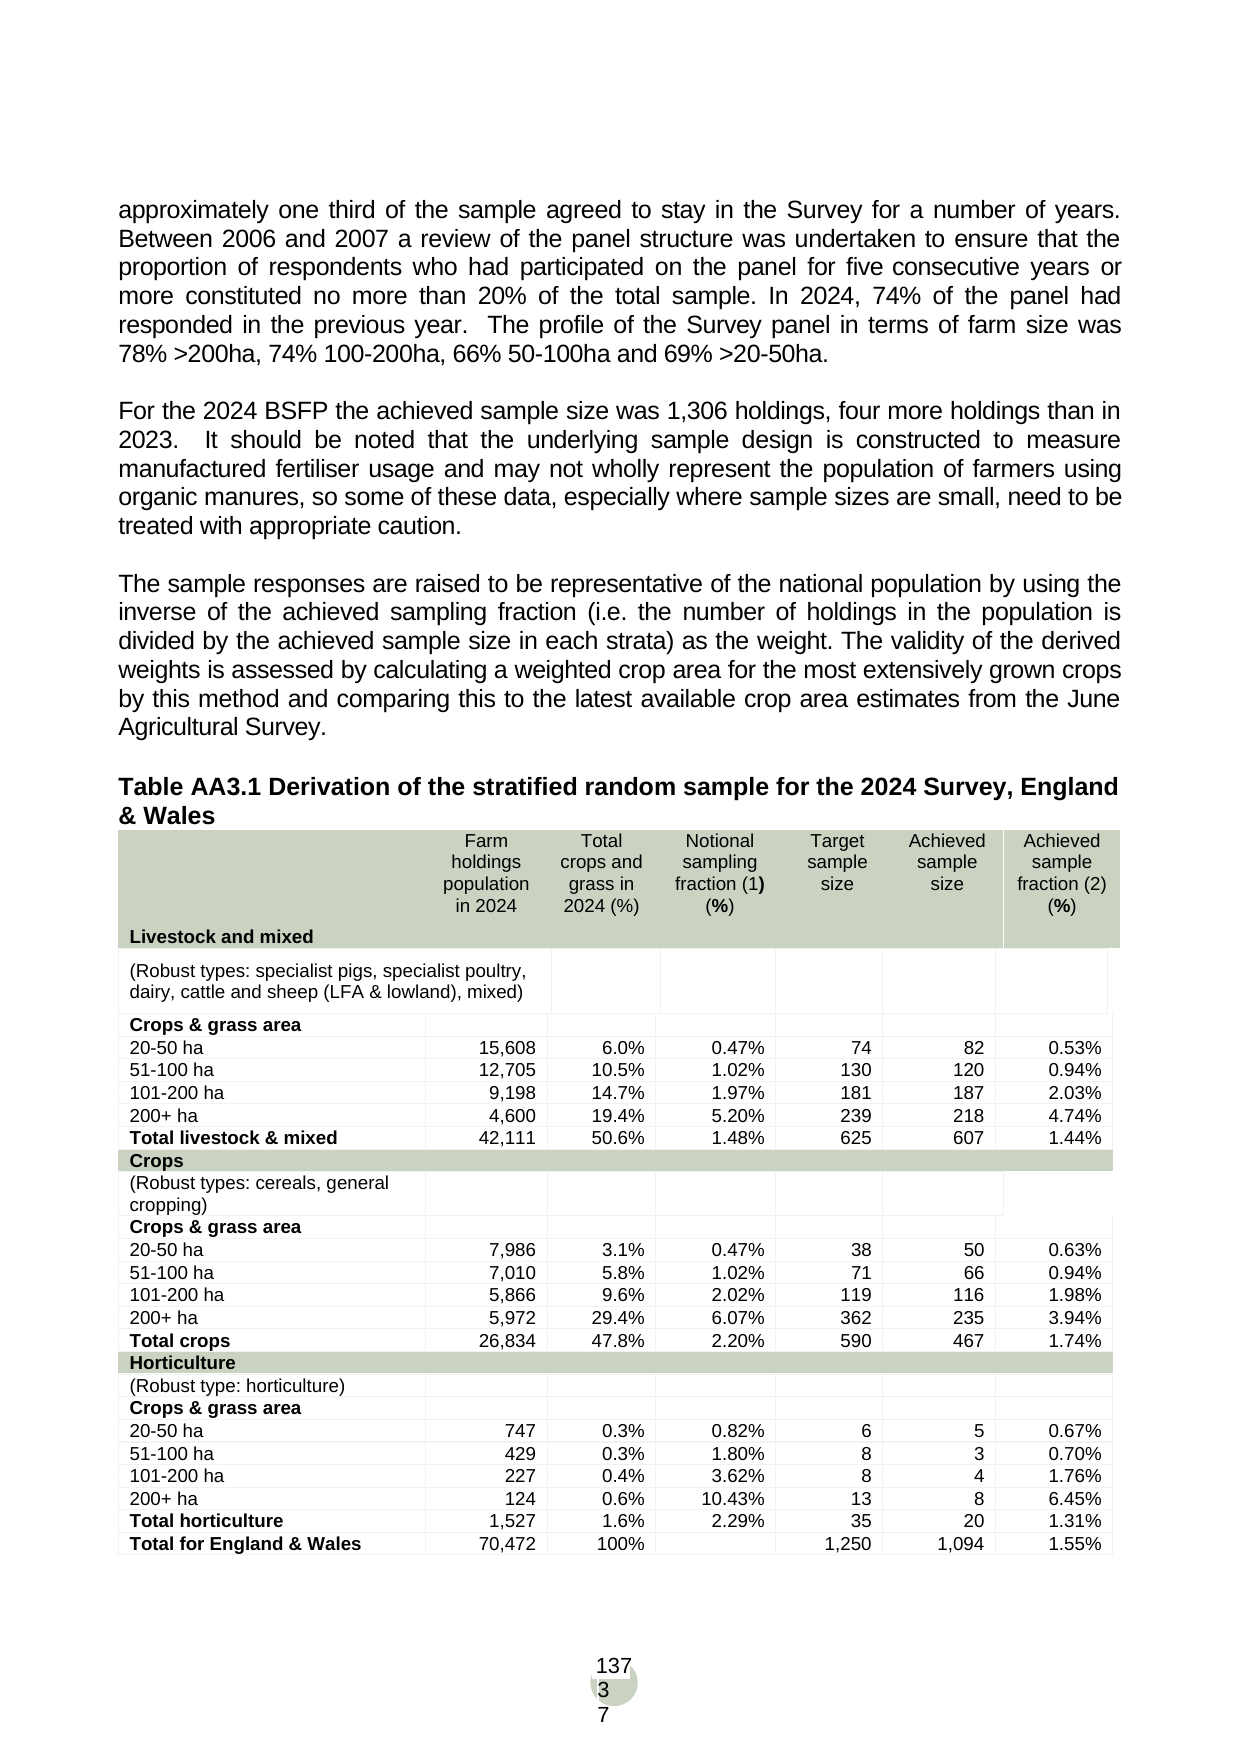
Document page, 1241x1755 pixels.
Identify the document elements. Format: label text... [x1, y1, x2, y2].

table_cell 101-200 ha [119, 1082, 425, 1103]
table_cell 120 [883, 1059, 995, 1081]
table_cell [1113, 1103, 1120, 1126]
table_cell 200+ ha [119, 1307, 425, 1328]
table_cell [547, 924, 656, 948]
table_cell [426, 1397, 547, 1419]
table_cell [883, 1397, 995, 1419]
table_cell 101-200 ha [119, 1284, 425, 1306]
table_cell 9.6% [548, 1284, 655, 1306]
table_cell 1,527 [426, 1510, 547, 1532]
table_cell [776, 1397, 882, 1419]
table_cell 6 [776, 1420, 882, 1441]
table_cell 227 [426, 1465, 547, 1487]
table_cell 4.74% [996, 1104, 1112, 1126]
table_cell Horticulture [118, 1352, 425, 1373]
text approximately one third of the sample agreed to stay in the Survey for a number of years. Between 2006 and 2007 a review of the panel structure was undertaken to ensure that the proportion of respondents who had participated on the panel for five consecutive years or more constituted no more than 20% of the total sample. In 2024, 74% of the panel had responded in the previous year. The profile of the Survey panel in terms of farm size was 78% >200ha, 74% 100-200ha, 66% 50-100ha and 69% >20-50ha. [118, 195, 1122, 367]
table_cell 116 [883, 1284, 995, 1306]
table_cell 4,600 [426, 1104, 547, 1126]
table_cell Total crops [119, 1329, 425, 1351]
table_cell 1.6% [548, 1510, 655, 1532]
table_cell [1113, 1215, 1120, 1238]
table_cell 0.3% [548, 1420, 655, 1441]
table_cell 239 [776, 1104, 882, 1126]
table_cell 35 [776, 1510, 882, 1532]
table_cell 8 [776, 1465, 882, 1487]
table_cell [1113, 1351, 1120, 1373]
table_cell [776, 1172, 882, 1215]
table_cell [1113, 1149, 1120, 1171]
table_cell [552, 949, 660, 1013]
table_cell 82 [883, 1037, 995, 1058]
table_cell 0.67% [996, 1420, 1112, 1441]
table_cell 1.02% [656, 1059, 775, 1081]
table_cell 5,972 [426, 1307, 547, 1328]
table_cell [995, 1150, 1113, 1171]
table_cell [656, 1352, 776, 1373]
table_cell 1.98% [996, 1284, 1112, 1306]
table_cell [656, 924, 784, 948]
table_header Achieved sample size [891, 830, 1003, 924]
table_cell [426, 1172, 547, 1215]
table_cell [1113, 1013, 1120, 1036]
text For the 2024 BSFP the achieved sample size was 1,306 holdings, four more holdings than in 2023. It should be noted that the underlying sample design is constructed to measure manufactured fertiliser usage and may not wholly represent the population of farmers using organic manures, so some of these data, especially where sample sizes are small, need to be treated with appropriate caution. [118, 396, 1122, 540]
table_cell 15,608 [426, 1037, 547, 1058]
table_cell 1,094 [883, 1533, 995, 1554]
table_cell 235 [883, 1307, 995, 1328]
table_cell [656, 1172, 775, 1215]
table_cell 47.8% [548, 1329, 655, 1351]
table_cell [425, 1150, 547, 1171]
table_cell 74 [776, 1037, 882, 1058]
table_cell 218 [883, 1104, 995, 1126]
table_cell [1113, 948, 1120, 1013]
table_cell [1004, 924, 1120, 948]
table_cell 0.70% [996, 1443, 1112, 1464]
table_cell [656, 1216, 775, 1238]
table_cell [996, 1375, 1112, 1396]
table_cell 12,705 [426, 1059, 547, 1081]
table_cell 187 [883, 1082, 995, 1103]
table_cell 7,010 [426, 1262, 547, 1283]
table_cell [776, 1150, 883, 1171]
table_cell 0.4% [548, 1465, 655, 1487]
table_cell 19.4% [548, 1104, 655, 1126]
table_cell [548, 1172, 655, 1215]
table_cell 200+ ha [119, 1488, 425, 1509]
table_cell 13 [776, 1488, 882, 1509]
table_cell [425, 924, 547, 948]
table_cell [883, 1352, 995, 1373]
table_cell [996, 949, 1107, 1013]
table_cell [883, 1375, 995, 1396]
table_cell Total for England & Wales [119, 1533, 425, 1554]
table_cell 1.97% [656, 1082, 775, 1103]
table_cell [883, 1014, 995, 1036]
table_cell 50.6% [548, 1127, 655, 1148]
table_cell 5.8% [548, 1262, 655, 1283]
table_cell [883, 1150, 995, 1171]
table_cell [548, 1375, 655, 1396]
table_cell 747 [426, 1420, 547, 1441]
table_cell [995, 1352, 1113, 1373]
table_cell [1113, 1058, 1120, 1081]
table_cell 2.02% [656, 1284, 775, 1306]
table_cell 1.48% [656, 1127, 775, 1148]
table_cell 26,834 [426, 1329, 547, 1351]
table_cell [1113, 1126, 1120, 1148]
table_cell (Robust types: cereals, general cropping) [119, 1172, 425, 1215]
table_header Target sample size [784, 830, 891, 924]
table_cell 1.31% [996, 1510, 1112, 1532]
table_cell [1113, 1081, 1120, 1103]
table_cell 607 [883, 1127, 995, 1148]
table_cell 467 [883, 1329, 995, 1351]
table_cell 50 [883, 1239, 995, 1261]
table_cell 101-200 ha [119, 1465, 425, 1487]
table_cell [656, 1375, 775, 1396]
table_cell [1113, 1261, 1120, 1283]
table_cell [548, 1216, 655, 1238]
table_cell 0.3% [548, 1443, 655, 1464]
table_cell [1113, 1441, 1120, 1464]
table_header Farm holdings population in 2024 [425, 830, 547, 924]
table_cell 1,250 [776, 1533, 882, 1554]
table_cell 42,111 [426, 1127, 547, 1148]
table_cell [656, 1014, 775, 1036]
table_cell 66 [883, 1262, 995, 1283]
table_cell 181 [776, 1082, 882, 1103]
table_header Total crops and grass in 2024 (%) [547, 830, 656, 924]
table_cell 0.82% [656, 1420, 775, 1441]
table_cell [776, 1014, 882, 1036]
table_cell 6.45% [996, 1488, 1112, 1509]
table_cell 0.47% [656, 1239, 775, 1261]
table_cell 0.63% [996, 1239, 1112, 1261]
table_cell Crops & grass area [119, 1397, 425, 1419]
table_cell [426, 1375, 547, 1396]
table_cell 4 [883, 1465, 995, 1487]
table_cell 0.47% [656, 1037, 775, 1058]
table_cell Crops [118, 1150, 425, 1171]
table_cell 20-50 ha [119, 1037, 425, 1058]
table_cell 5,866 [426, 1284, 547, 1306]
table_header Notional sampling fraction (1) (%) [656, 830, 784, 924]
table_cell 2.03% [996, 1082, 1112, 1103]
table_cell 20 [883, 1510, 995, 1532]
table_cell [996, 1215, 1112, 1238]
table_cell [996, 1013, 1112, 1036]
table_cell [1113, 1419, 1120, 1441]
table_cell 3.62% [656, 1465, 775, 1487]
table_cell 0.94% [996, 1059, 1112, 1081]
table_cell [1113, 1283, 1120, 1306]
table_cell 20-50 ha [119, 1239, 425, 1261]
table_cell Total livestock & mixed [119, 1127, 425, 1148]
table_cell [656, 1397, 775, 1419]
table_cell [1113, 1374, 1120, 1396]
table_cell (Robust type: horticulture) [119, 1375, 425, 1396]
table_cell [776, 1216, 882, 1238]
table_cell 3 [883, 1443, 995, 1464]
table_cell [1108, 1171, 1113, 1215]
table_cell 3.1% [548, 1239, 655, 1261]
table_cell [426, 1216, 547, 1238]
table_cell 14.7% [548, 1082, 655, 1103]
table_cell 100% [548, 1533, 655, 1554]
table_cell 8 [776, 1443, 882, 1464]
table_cell Livestock and mixed [118, 924, 425, 948]
table_cell [547, 1352, 656, 1373]
table_cell [776, 1375, 882, 1396]
table_cell 71 [776, 1262, 882, 1283]
table_cell 625 [776, 1127, 882, 1148]
table_cell [1113, 1036, 1120, 1058]
table_cell [425, 1352, 547, 1373]
table_cell 200+ ha [119, 1104, 425, 1126]
table_cell [1113, 1238, 1120, 1261]
table_cell [883, 1216, 995, 1238]
table_cell 2.20% [656, 1329, 775, 1351]
table_cell [661, 949, 775, 1013]
table_cell 6.0% [548, 1037, 655, 1058]
table_cell [547, 1150, 656, 1171]
table_cell 51-100 ha [119, 1059, 425, 1081]
table_cell 590 [776, 1329, 882, 1351]
table_cell [1108, 948, 1113, 1013]
table_cell [1113, 1464, 1120, 1487]
table_cell 429 [426, 1443, 547, 1464]
table_cell 0.53% [996, 1037, 1112, 1058]
table_cell 70,472 [426, 1533, 547, 1554]
table_cell [1113, 1328, 1120, 1351]
table_cell Crops & grass area [119, 1216, 425, 1238]
table_cell [1113, 1509, 1120, 1532]
table_cell 1.76% [996, 1465, 1112, 1487]
table_cell 1.02% [656, 1262, 775, 1283]
table_header [118, 830, 425, 924]
table_header Achieved sample fraction (2) (%) [1004, 830, 1120, 924]
table_cell 1.80% [656, 1443, 775, 1464]
table_cell 1.44% [996, 1127, 1112, 1148]
table_cell [883, 1172, 1003, 1215]
table_cell 8 [883, 1488, 995, 1509]
table_cell [883, 949, 995, 1013]
table_cell Total horticulture [119, 1510, 425, 1532]
text The sample responses are raised to be representative of the national population by using the inverse of the achieved sampling fraction (i.e. the number of holdings in the population is divided by the achieved sample size in each strata) as the weight. The validity of the derived weights is assessed by calculating a weighted crop area for the most extensively grown crops by this method and comparing this to the latest available crop area estimates from the June Agricultural Survey. [118, 569, 1122, 741]
table_cell 0.6% [548, 1488, 655, 1509]
table_cell [548, 1397, 655, 1419]
table_cell 10.43% [656, 1488, 775, 1509]
table_cell [784, 924, 891, 948]
table_cell 29.4% [548, 1307, 655, 1328]
table_cell 119 [776, 1284, 882, 1306]
table_cell [656, 1533, 775, 1554]
table_cell [1113, 1487, 1120, 1509]
table_cell 0.94% [996, 1262, 1112, 1283]
table_cell 3.94% [996, 1307, 1112, 1328]
table_cell 124 [426, 1488, 547, 1509]
table_cell [1113, 1532, 1120, 1554]
table_cell 5 [883, 1420, 995, 1441]
table_cell [1004, 1171, 1108, 1215]
table_cell 38 [776, 1239, 882, 1261]
table_cell 7,986 [426, 1239, 547, 1261]
table_cell 130 [776, 1059, 882, 1081]
table_cell 9,198 [426, 1082, 547, 1103]
table_cell [1113, 1396, 1120, 1419]
table_cell [1113, 1306, 1120, 1328]
table_cell [891, 924, 1003, 948]
table_cell 10.5% [548, 1059, 655, 1081]
table_cell [996, 1397, 1112, 1419]
table_cell 5.20% [656, 1104, 775, 1126]
table_cell 6.07% [656, 1307, 775, 1328]
table_cell 51-100 ha [119, 1443, 425, 1464]
table_cell (Robust types: specialist pigs, specialist poultry, dairy, cattle and sheep (LFA & lowland), mixed) [119, 949, 551, 1013]
table_cell [548, 1014, 655, 1036]
table_cell 362 [776, 1307, 882, 1328]
table_cell 2.29% [656, 1510, 775, 1532]
table_cell Crops & grass area [119, 1014, 425, 1036]
table_cell [656, 1150, 776, 1171]
table_cell [426, 1014, 547, 1036]
table_cell 51-100 ha [119, 1262, 425, 1283]
table_cell 1.55% [996, 1533, 1112, 1554]
table_cell 1.74% [996, 1329, 1112, 1351]
subtitle Table AA3.1 Derivation of the stratified random sample for the 2024 Survey, England & Wales [118, 772, 1122, 830]
table_cell [1113, 1171, 1120, 1215]
table_cell 20-50 ha [119, 1420, 425, 1441]
table_cell [776, 1352, 883, 1373]
table_cell [776, 949, 882, 1013]
